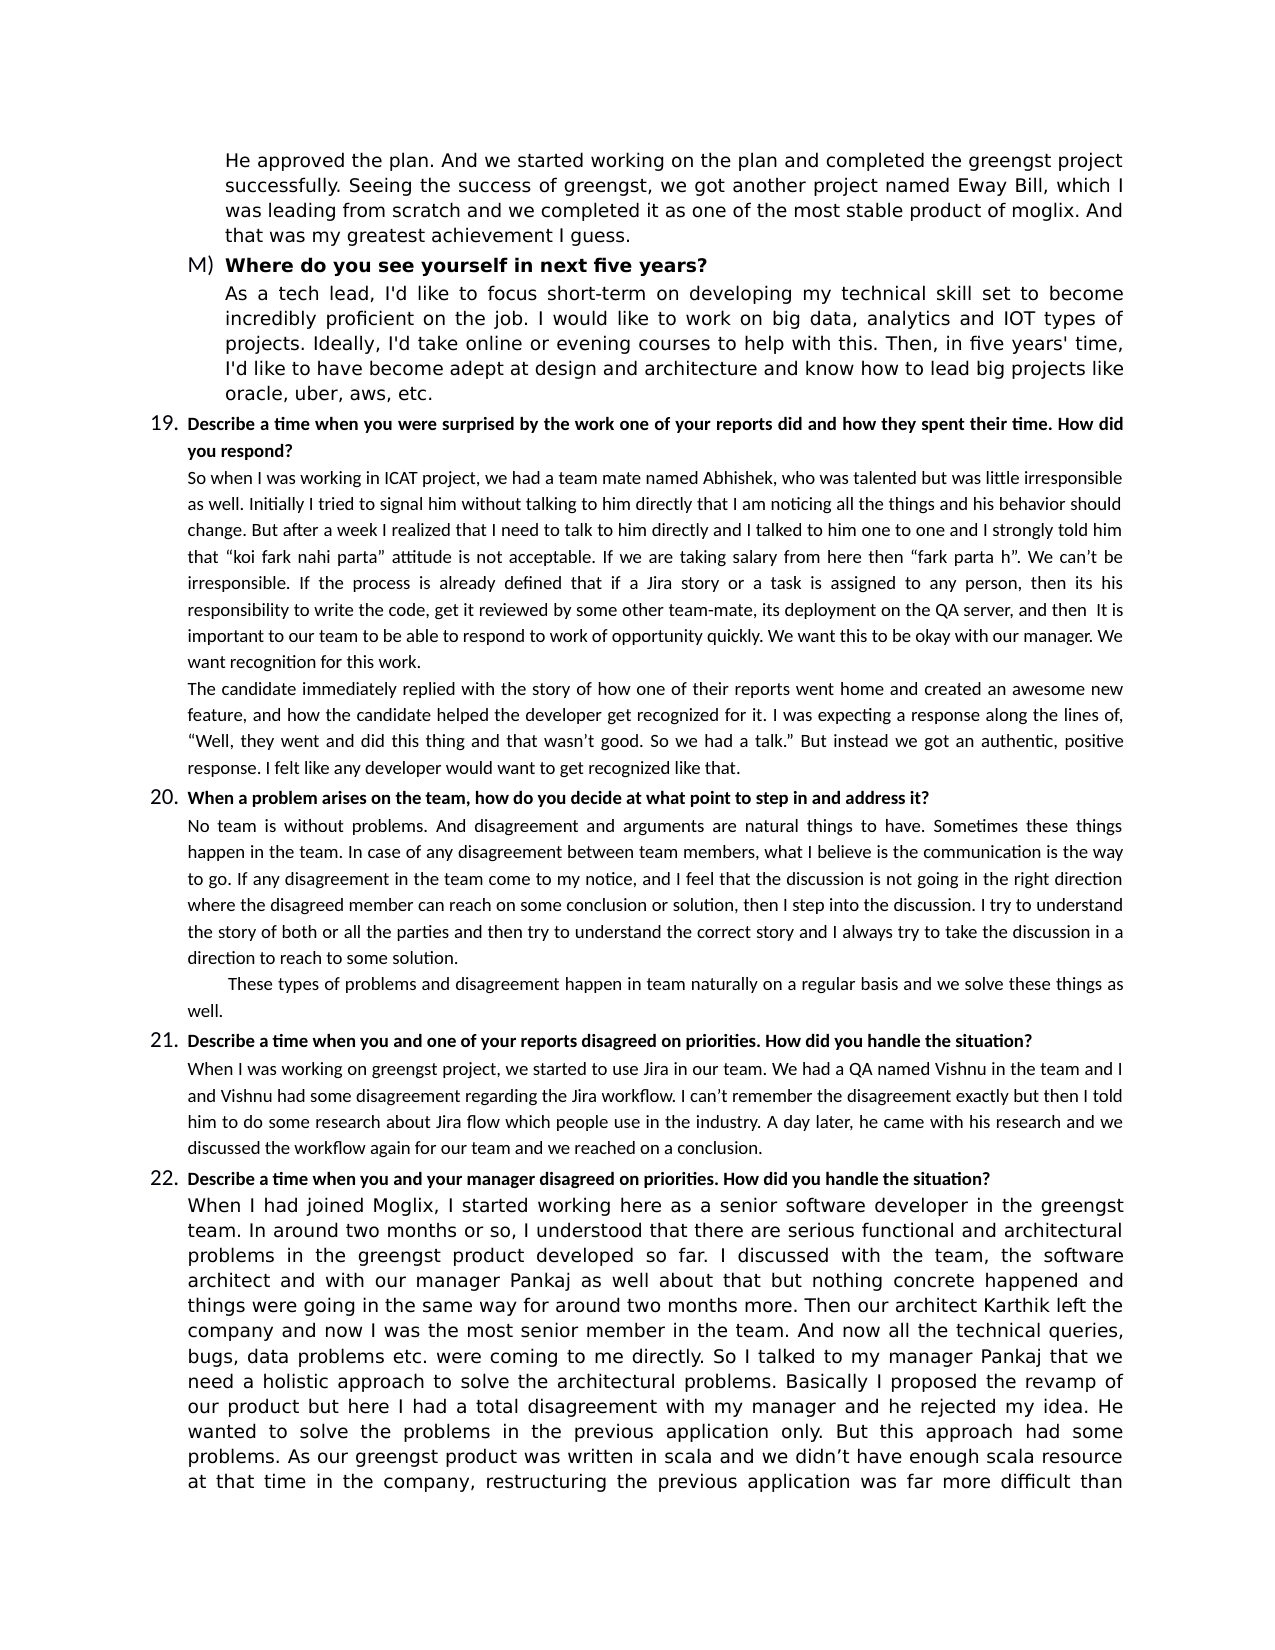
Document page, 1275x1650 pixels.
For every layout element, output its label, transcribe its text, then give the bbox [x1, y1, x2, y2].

list These types of problems and disagreement happen in team naturally on a regular basis and we solve these things as well. [150, 972, 1125, 1022]
list Where do you see yourself in next five years? [187, 250, 1125, 278]
list So when I was working in ICAT project, we had a team mate named Abhishek, who was talented but was little irresponsible as well. Initially I tried to signal him without talking to him directly that I am noticing all the things and his behavior should change. But after a week I realized that I need to talk to him directly and I talked to him one to one and I strongly told him that “koi fark nahi parta” attitude is not acceptable. If we are taking salary from here then “fark parta h”. We can’t be irresponsible. If the process is already defined that if a Jira story or a task is assigned to any person, then its his responsibility to write the code, get it reviewed by some other team-mate, its deployment on the QA server, and then It is important to our team to be able to respond to work of opportunity quickly. We want this to be okay with our manager. We want recognition for this work. [150, 466, 1125, 673]
list Describe a time when you and your manager disagreed on priorities. How did you handle the situation? [150, 1163, 1125, 1191]
list The candidate immediately replied with the story of how one of their reports went home and created an awesome new feature, and how the candidate helped the developer get recognized for it. I was expecting a response along the lines of, “Well, they went and did this thing and that wasn’t good. So we had a talk.” But instead we got an authentic, positive response. I felt like any developer would want to get recognized like that. [150, 677, 1125, 779]
list When I had joined Moglix, I started working here as a senior software developer in the greengst team. In around two months or so, I understood that there are serious functional and architectural problems in the greengst product developed so far. I discussed with the team, the software architect and with our manager Pankaj as well about that but nothing concrete happened and things were going in the same way for around two months more. Then our architect Karthik left the company and now I was the most senior member in the team. And now all the technical queries, bugs, data problems etc. were coming to me directly. So I talked to my manager Pankaj that we need a holistic approach to solve the architectural problems. Basically I proposed the revamp of our product but here I had a total disagreement with my manager and he rejected my idea. He wanted to solve the problems in the previous application only. But this approach had some problems. As our greengst product was written in scala and we didn’t have enough scala resource at that time in the company, restructuring the previous application was far more difficult than [150, 1195, 1125, 1493]
list Describe a time when you were surprised by the work one of your reports did and how they spent their time. How did you respond? [150, 408, 1125, 462]
list No team is without problems. And disagreement and arguments are natural things to have. Sometimes these things happen in the team. In case of any disagreement between team members, what I believe is the communication is the way to go. If any disagreement in the team come to my notice, and I feel that the discussion is not going in the right direction where the disagreed member can reach on some conclusion or solution, then I step into the discussion. I try to understand the story of both or all the parties and then try to understand the correct story and I always try to take the discussion in a direction to reach to some solution. [150, 814, 1125, 969]
list Describe a time when you and one of your reports disagreed on priorities. How did you handle the situation? [150, 1025, 1125, 1053]
list As a tech lead, I'd like to focus short-term on developing my technical skill set to become incredibly proficient on the job. I would like to work on big data, analytics and IOT types of projects. Ideally, I'd take online or evening courses to help with this. Then, in five years' time, I'd like to have become adept at design and architecture and know how to lead big projects like oracle, uber, aws, etc. [187, 283, 1125, 405]
list He approved the plan. And we started working on the plan and completed the greengst project successfully. Seeing the success of greengst, we got another project named Eway Bill, which I was leading from scratch and we completed it as one of the most stable product of moglix. And that was my greatest achievement I guess. [187, 150, 1125, 247]
list When a problem arises on the team, how do you decide at what point to step in and address it? [150, 782, 1125, 810]
list When I was working on greengst project, we started to use Jira in our team. We had a QA named Vishnu in the team and I and Vishnu had some disagreement regarding the Jira workflow. I can’t remember the disagreement exactly but then I told him to do some research about Jira flow which people use in the industry. A day later, he came with his research and we discussed the workflow again for our team and we reached on a conclusion. [150, 1057, 1125, 1159]
